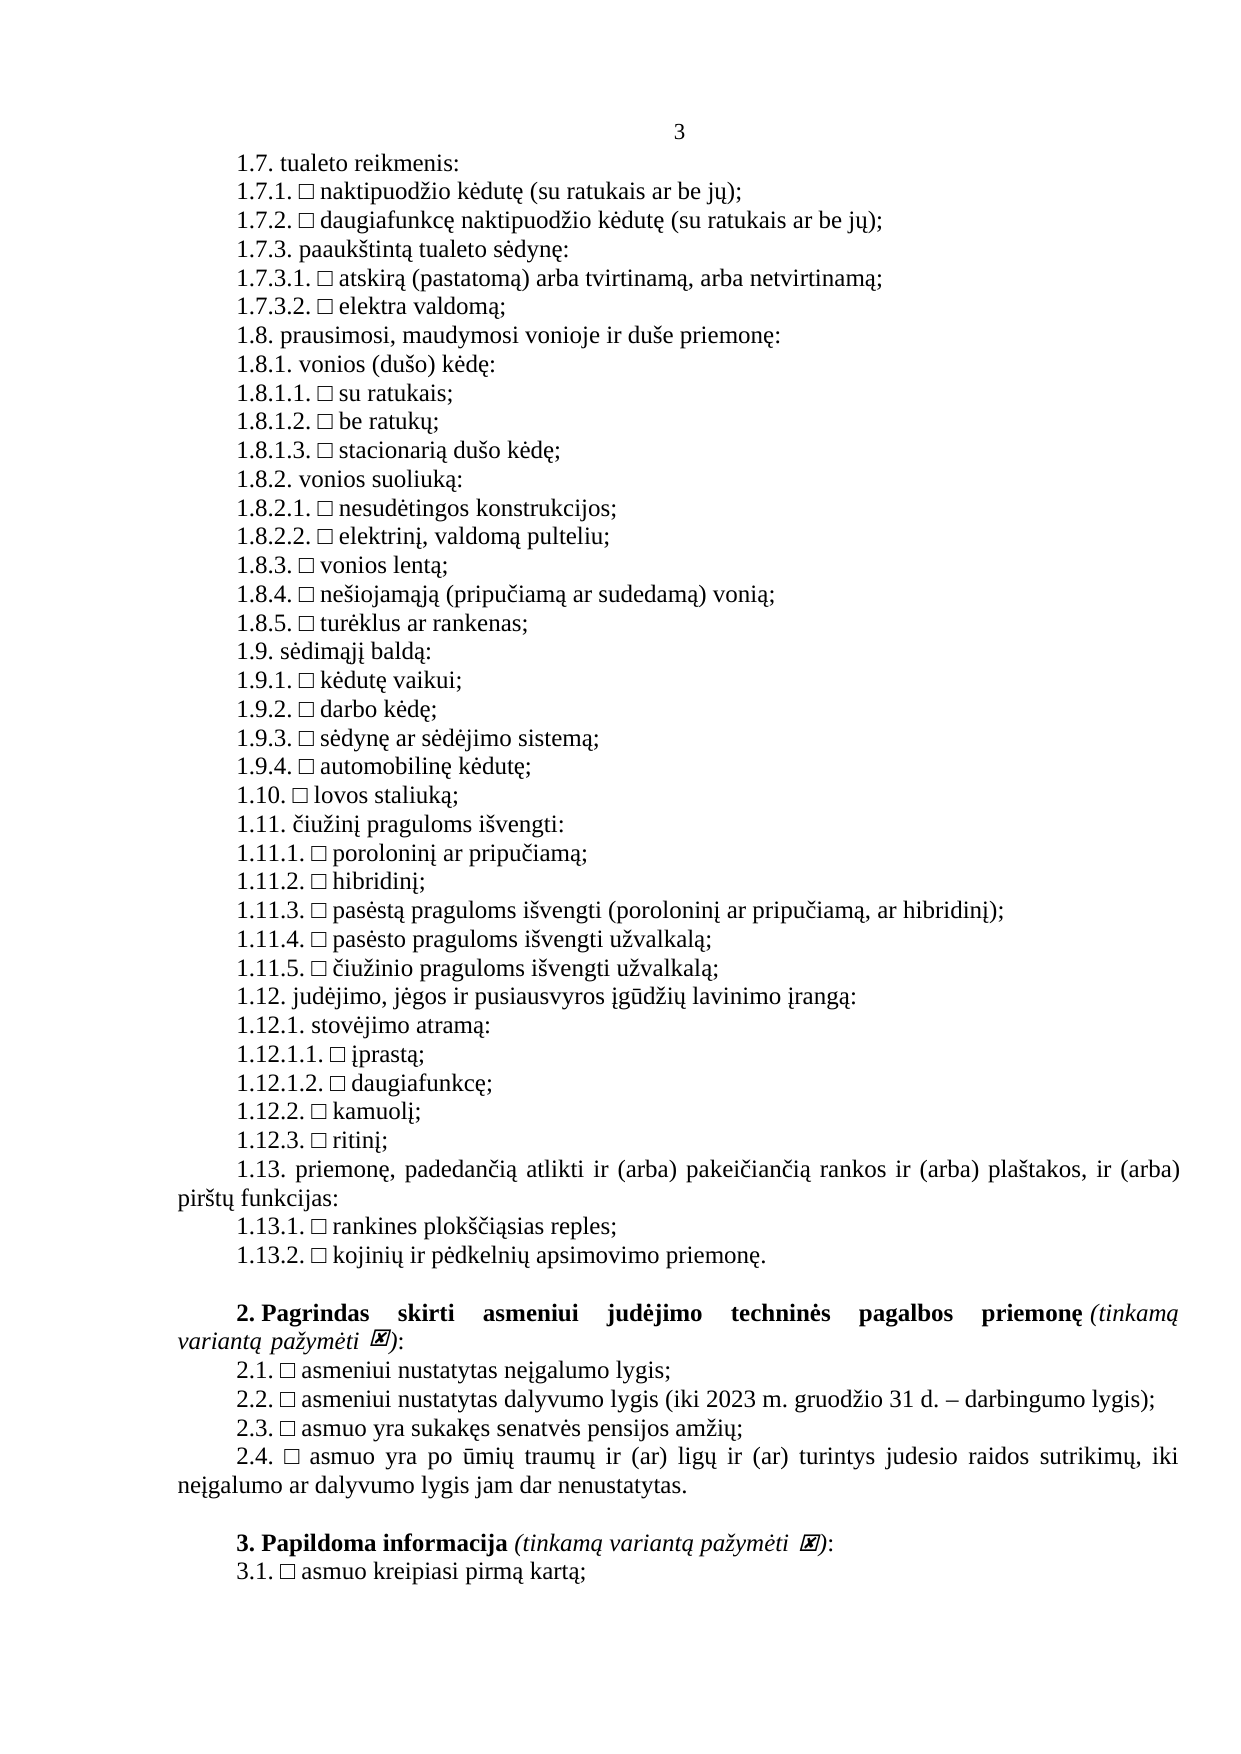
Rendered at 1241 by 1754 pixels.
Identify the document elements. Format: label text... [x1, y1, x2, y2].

text 1.7.3.2. □ elektra valdomą; [177, 291, 1181, 320]
text 1.11.3. □ pasėstą praguloms išvengti (poroloninį ar pripučiamą, ar hibridinį); [177, 895, 1181, 924]
text 1.8.5. □ turėklus ar rankenas; [177, 608, 1181, 636]
text 1.8.2.2. □ elektrinį, valdomą pulteliu; [177, 521, 1181, 550]
text 1.11. čiužinį praguloms išvengti: [177, 809, 1181, 838]
text 1.12. judėjimo, jėgos ir pusiausvyros įgūdžių lavinimo įrangą: [177, 981, 1181, 1010]
text 1.11.4. □ pasėsto praguloms išvengti užvalkalą; [177, 924, 1181, 953]
text 1.9.4. □ automobilinę kėdutę; [177, 751, 1181, 780]
text 1.8.1.1. □ su ratukais; [177, 378, 1181, 406]
text 1.8.4. □ nešiojamąją (pripučiamą ar sudedamą) vonią; [177, 579, 1181, 608]
text 1.9. sėdimąjį baldą: [177, 636, 1181, 665]
text 3. Papildoma informacija (tinkamą variantą pažymėti ): [177, 1528, 1181, 1556]
text 1.12.3. □ ritinį; [177, 1125, 1181, 1154]
text 1.7.3.1. □ atskirą (pastatomą) arba tvirtinamą, arba netvirtinamą; [177, 263, 1181, 291]
text 1.8.2. vonios suoliuką: [177, 464, 1181, 493]
text 1.11.2. □ hibridinį; [177, 866, 1181, 895]
text 2. Pagrindas skirti asmeniui judėjimo techninės pagalbos priemonę (tinkamą variantą pažymėti ): [177, 1298, 1181, 1355]
text 1.9.3. □ sėdynę ar sėdėjimo sistemą; [177, 723, 1181, 751]
text 2.4. □ asmuo yra po ūmių traumų ir (ar) ligų ir (ar) turintys judesio raidos sutrikimų, iki neįgalumo ar dalyvumo lygis jam dar nenustatytas. [177, 1441, 1181, 1499]
text 1.8.1. vonios (dušo) kėdę: [177, 349, 1181, 378]
text 1.7. tualeto reikmenis: [177, 148, 1181, 176]
text 1.13.1. □ rankines plokščiąsias reples; [177, 1211, 1181, 1240]
text 1.11.1. □ poroloninį ar pripučiamą; [177, 838, 1181, 866]
text 1.7.3. paaukštintą tualeto sėdynę: [177, 234, 1181, 263]
text 2.3. □ asmuo yra sukakęs senatvės pensijos amžių; [177, 1413, 1181, 1441]
text 1.12.1.1. □ įprastą; [177, 1039, 1181, 1068]
text 1.8.1.3. □ stacionarią dušo kėdę; [177, 435, 1181, 464]
text 1.10. □ lovos staliuką; [177, 780, 1181, 809]
text 1.12.2. □ kamuolį; [177, 1096, 1181, 1125]
text 3.1. □ asmuo kreipiasi pirmą kartą; [177, 1556, 1181, 1585]
text 1.11.5. □ čiužinio praguloms išvengti užvalkalą; [177, 953, 1181, 981]
text 2.1. □ asmeniui nustatytas neįgalumo lygis; [177, 1355, 1181, 1384]
text 1.13. priemonę, padedančią atlikti ir (arba) pakeičiančią rankos ir (arba) plaštakos, ir (arba) pirštų funkcijas: [177, 1154, 1181, 1211]
text 1.9.2. □ darbo kėdę; [177, 694, 1181, 723]
text 1.12.1.2. □ daugiafunkcę; [177, 1068, 1181, 1096]
text 2.2. □ asmeniui nustatytas dalyvumo lygis (iki 2023 m. gruodžio 31 d. – darbingumo lygis); [177, 1384, 1181, 1413]
text 1.8.2.1. □ nesudėtingos konstrukcijos; [177, 493, 1181, 521]
text 1.9.1. □ kėdutę vaikui; [177, 665, 1181, 694]
text 1.8.3. □ vonios lentą; [177, 550, 1181, 579]
text 1.8.1.2. □ be ratukų; [177, 406, 1181, 435]
text 1.7.1. □ naktipuodžio kėdutę (su ratukais ar be jų); [177, 176, 1181, 205]
text 1.8. prausimosi, maudymosi vonioje ir duše priemonę: [177, 320, 1181, 349]
text 1.7.2. □ daugiafunkcę naktipuodžio kėdutę (su ratukais ar be jų); [177, 205, 1181, 234]
text 1.12.1. stovėjimo atramą: [177, 1010, 1181, 1039]
text 1.13.2. □ kojinių ir pėdkelnių apsimovimo priemonę. [177, 1240, 1181, 1269]
